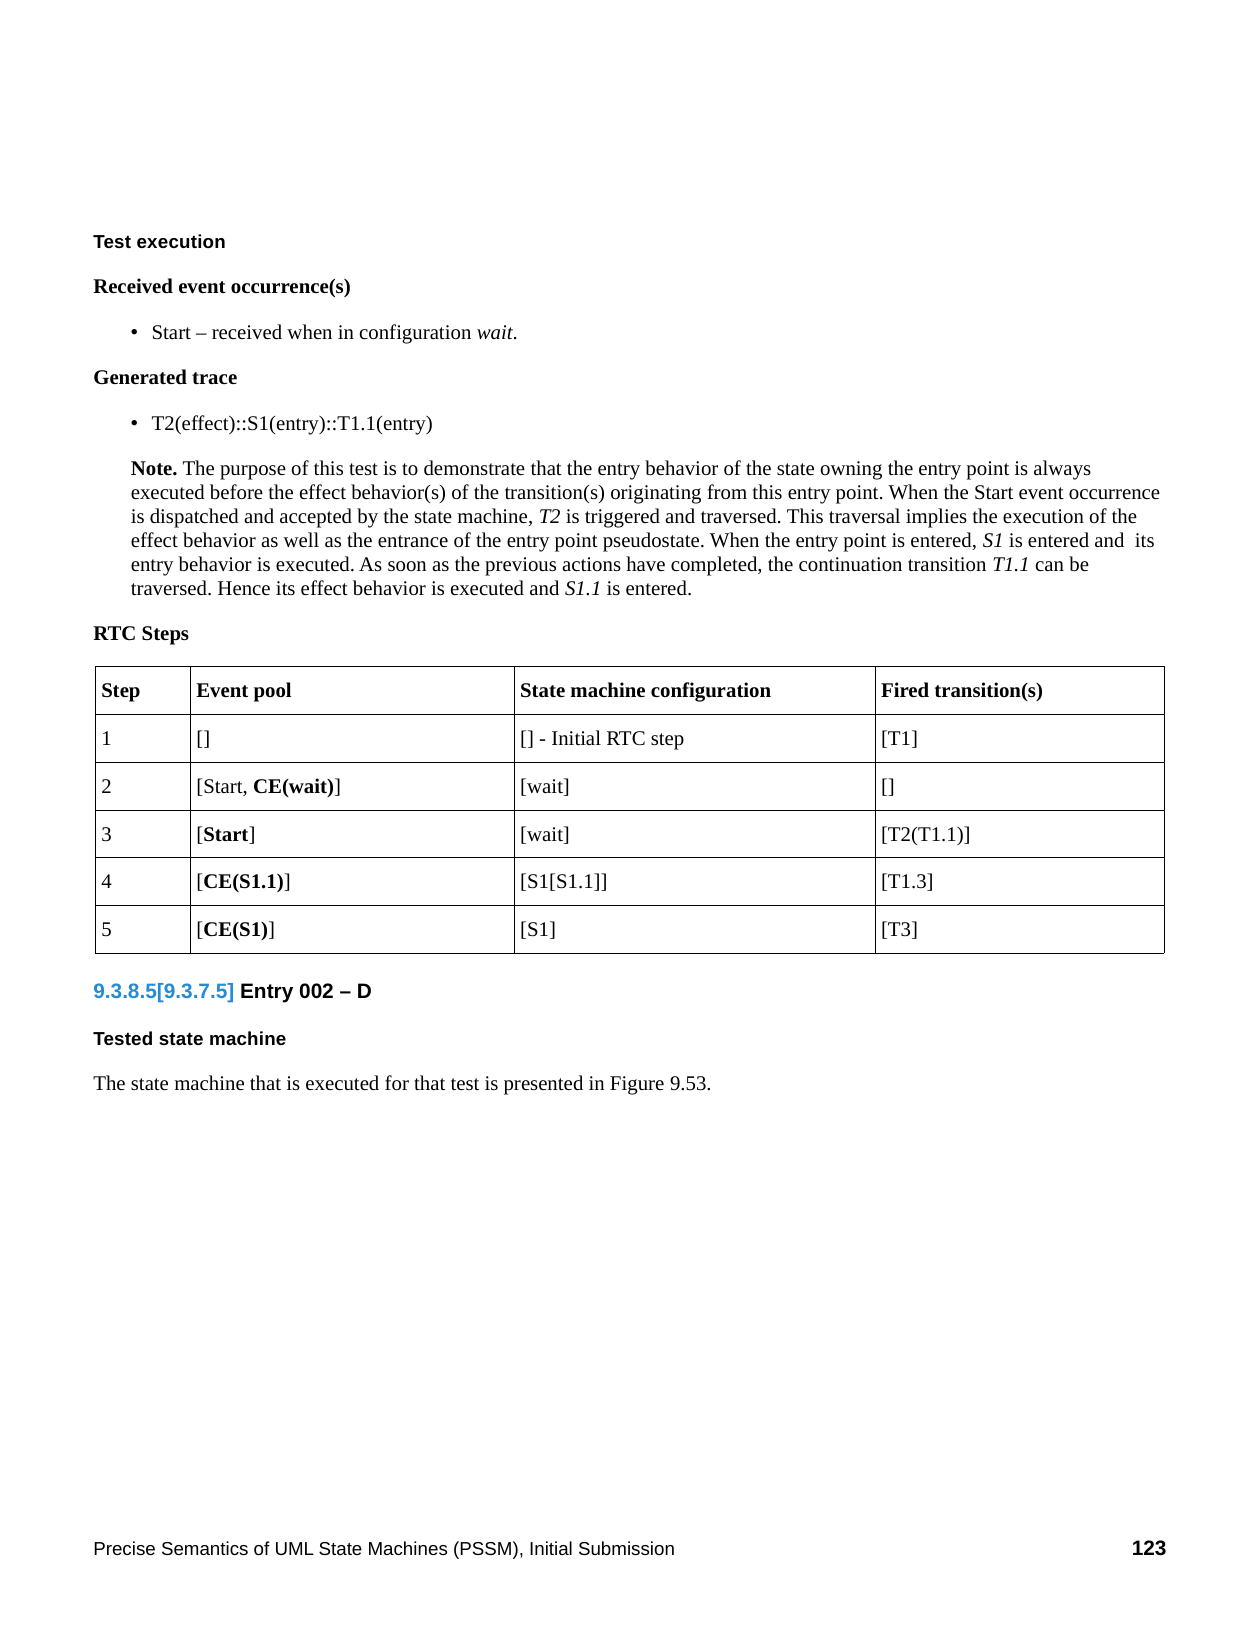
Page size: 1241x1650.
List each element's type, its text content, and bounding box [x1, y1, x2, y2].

table_cell [] [876, 763, 1164, 809]
text Generated trace [93, 365, 1164, 389]
text RTC Steps [93, 621, 1164, 645]
table_cell 5 [96, 906, 190, 953]
list T2(effect)::S1(entry)::T1.1(entry) [131, 410, 1164, 435]
text Received event occurrence(s) [93, 274, 1164, 298]
table_cell [S1[S1.1]] [515, 858, 875, 905]
table_cell [Start, CE(wait)] [191, 763, 514, 809]
table_cell [CE(S1)] [191, 906, 514, 953]
table_header Step [96, 667, 190, 714]
text The state machine that is executed for that test is presented in Figure 9.53. [93, 1070, 1164, 1094]
table_cell [T3] [876, 906, 1164, 953]
table_cell [S1] [515, 906, 875, 953]
table_cell [] [191, 715, 514, 762]
table_cell [wait] [515, 811, 875, 857]
subtitle Entry 002 – D [93, 978, 1164, 1003]
subtitle Test execution [93, 231, 1164, 253]
table_cell [CE(S1.1)] [191, 858, 514, 905]
table_cell 3 [96, 811, 190, 857]
table_cell [T1] [876, 715, 1164, 762]
table_cell [T2(T1.1)] [876, 811, 1164, 857]
text Note. The purpose of this test is to demonstrate that the entry behavior of the state owning the entry point is always executed before the effect behavior(s) of the transition(s) originating from this entry point. When the Start event occurrence is dispatched and accepted by the state machine, T2 is triggered and traversed. This traversal implies the execution of the effect behavior as well as the entrance of the entry point pseudostate. When the entry point is entered, S1 is entered and its entry behavior is executed. As soon as the previous actions have completed, the continuation transition T1.1 can be traversed. Hence its effect behavior is executed and S1.1 is entered. [131, 456, 1164, 600]
table_cell [wait] [515, 763, 875, 809]
table_header Event pool [191, 667, 514, 714]
table_cell [Start] [191, 811, 514, 857]
table_header State machine configuration [515, 667, 875, 714]
list Start – received when in configuration wait. [131, 319, 1164, 344]
table_header Fired transition(s) [876, 667, 1164, 714]
table_cell 1 [96, 715, 190, 762]
table_cell [] - Initial RTC step [515, 715, 875, 762]
table_cell 2 [96, 763, 190, 809]
table_cell [T1.3] [876, 858, 1164, 905]
table_cell 4 [96, 858, 190, 905]
subtitle Tested state machine [93, 1028, 1164, 1049]
